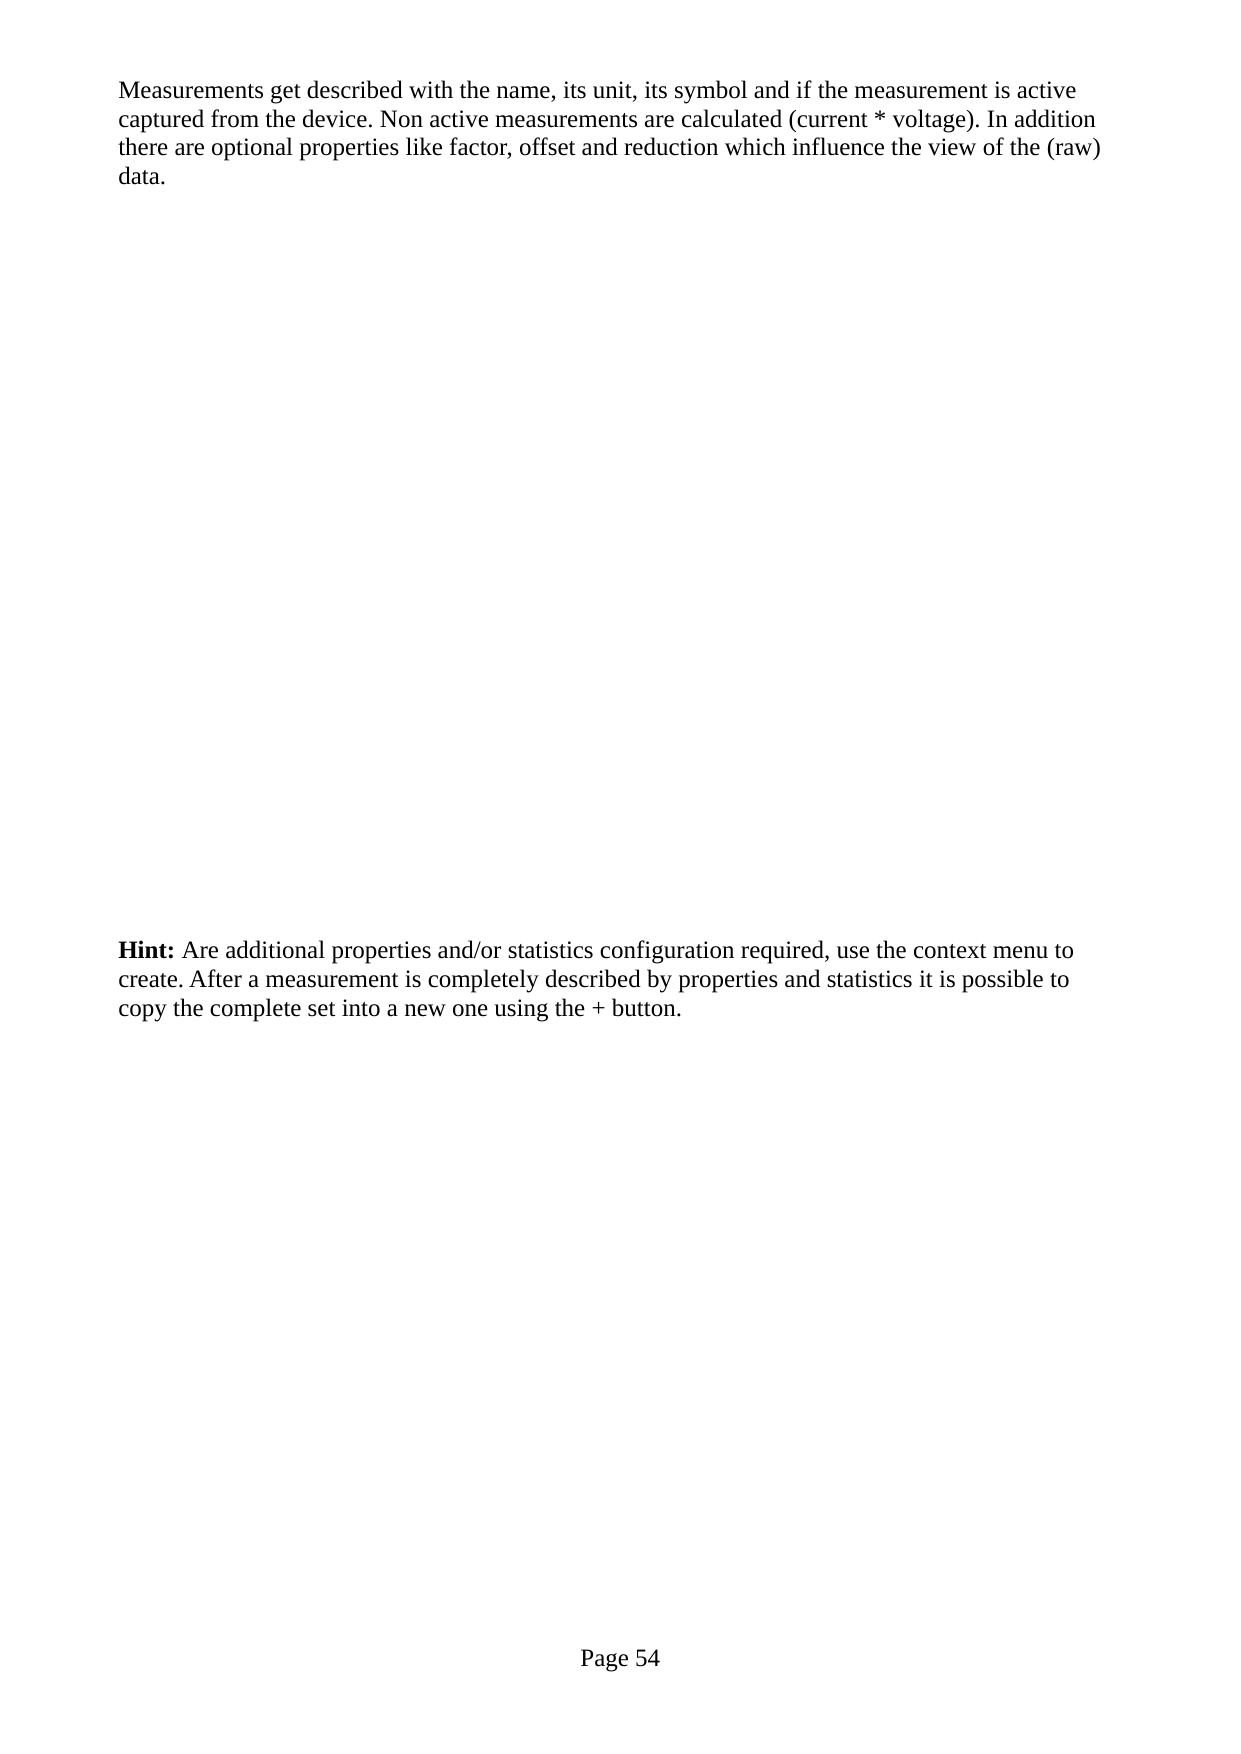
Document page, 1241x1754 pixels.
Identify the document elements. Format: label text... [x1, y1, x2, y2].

text Hint: Are additional properties and/or statistics configuration required, use the context menu to create. After a measurement is completely described by properties and statistics it is possible to copy the complete set into a new one using the + button. [118, 936, 1122, 1079]
text Measurements get described with the name, its unit, its symbol and if the measurement is active captured from the device. Non active measurements are calculated (current * voltage). In addition there are optional properties like factor, offset and reduction which influence the view of the (raw) data. [118, 75, 1122, 190]
